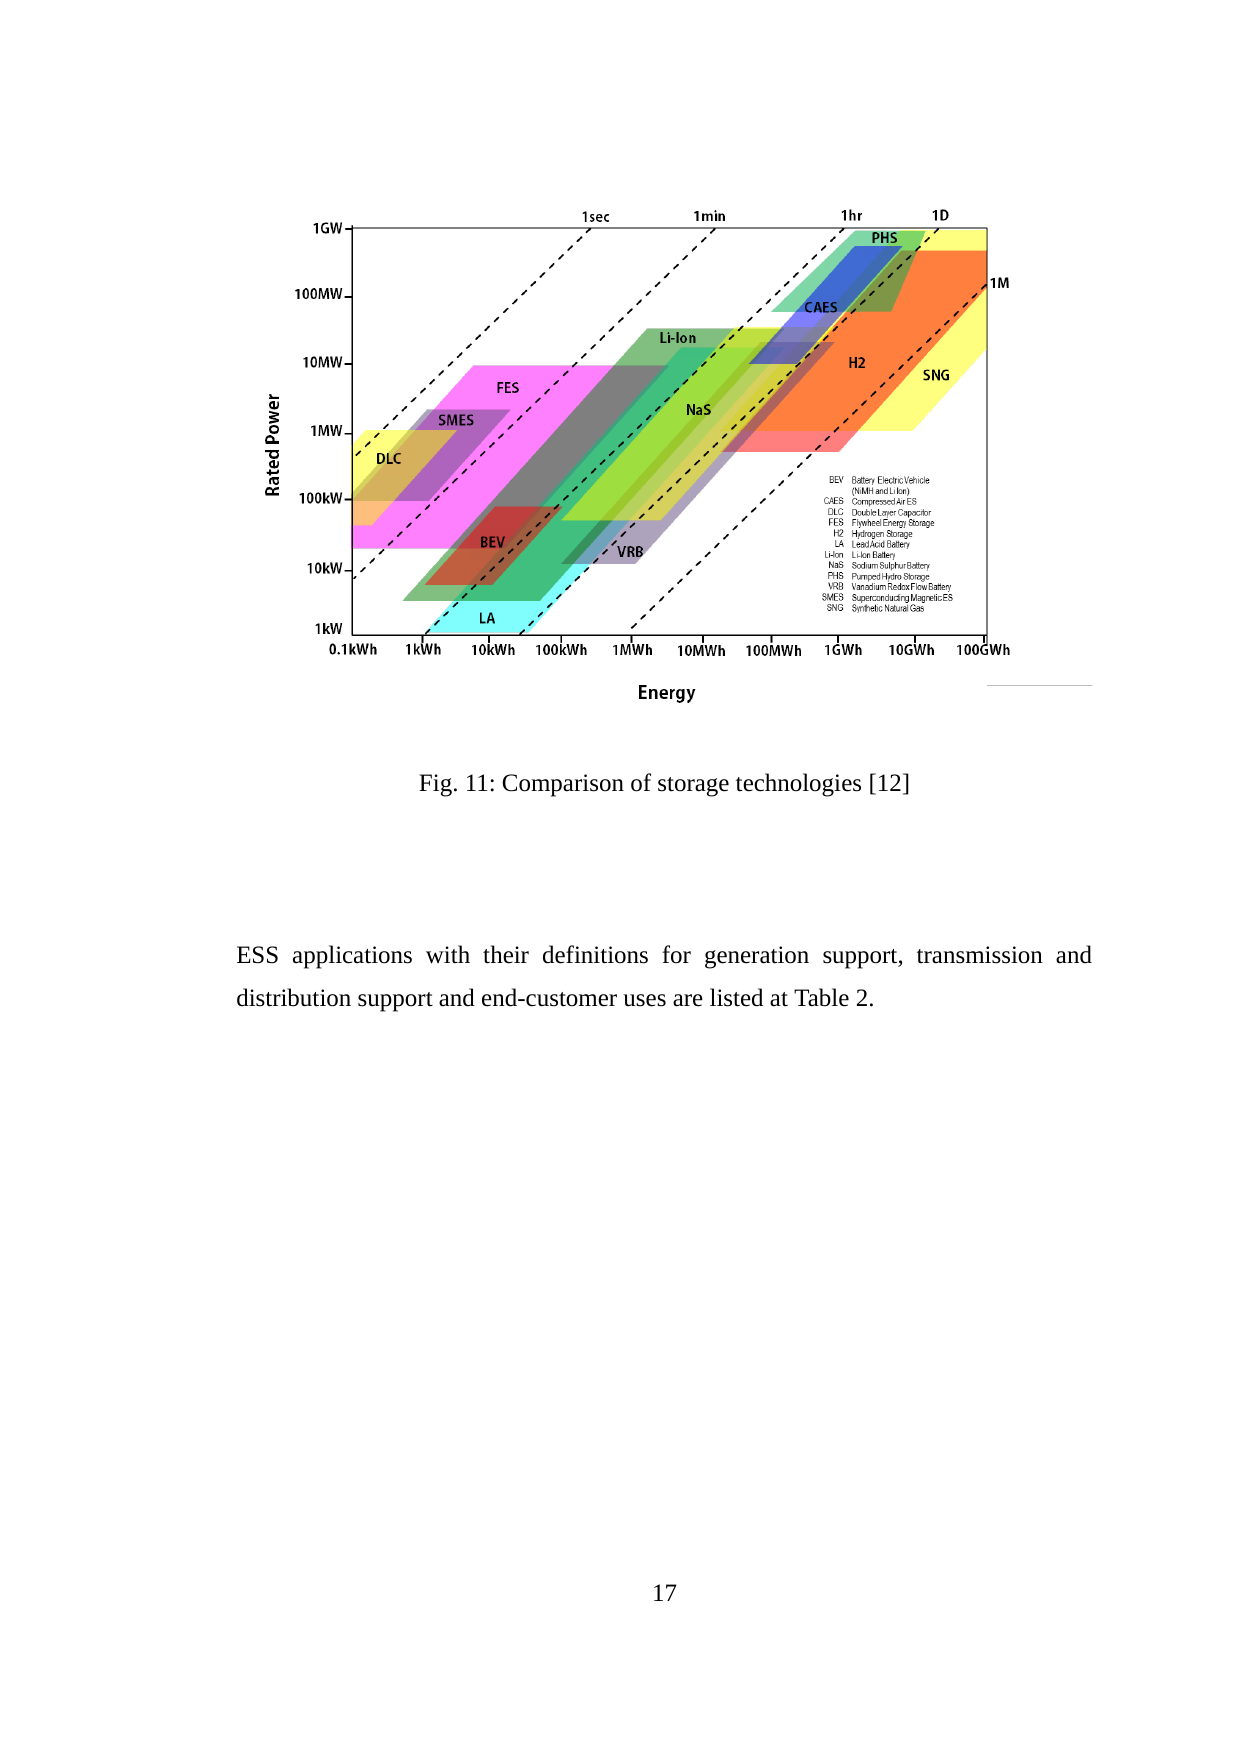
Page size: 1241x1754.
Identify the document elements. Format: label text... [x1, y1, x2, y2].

picture [236, 160, 1093, 714]
text ESS applications with their definitions for generation support, transmission and distribution support and end-customer uses are listed at Table 2. [236, 940, 1093, 1012]
text Fig. 11: Comparison of storage technologies [12] [236, 768, 1093, 797]
